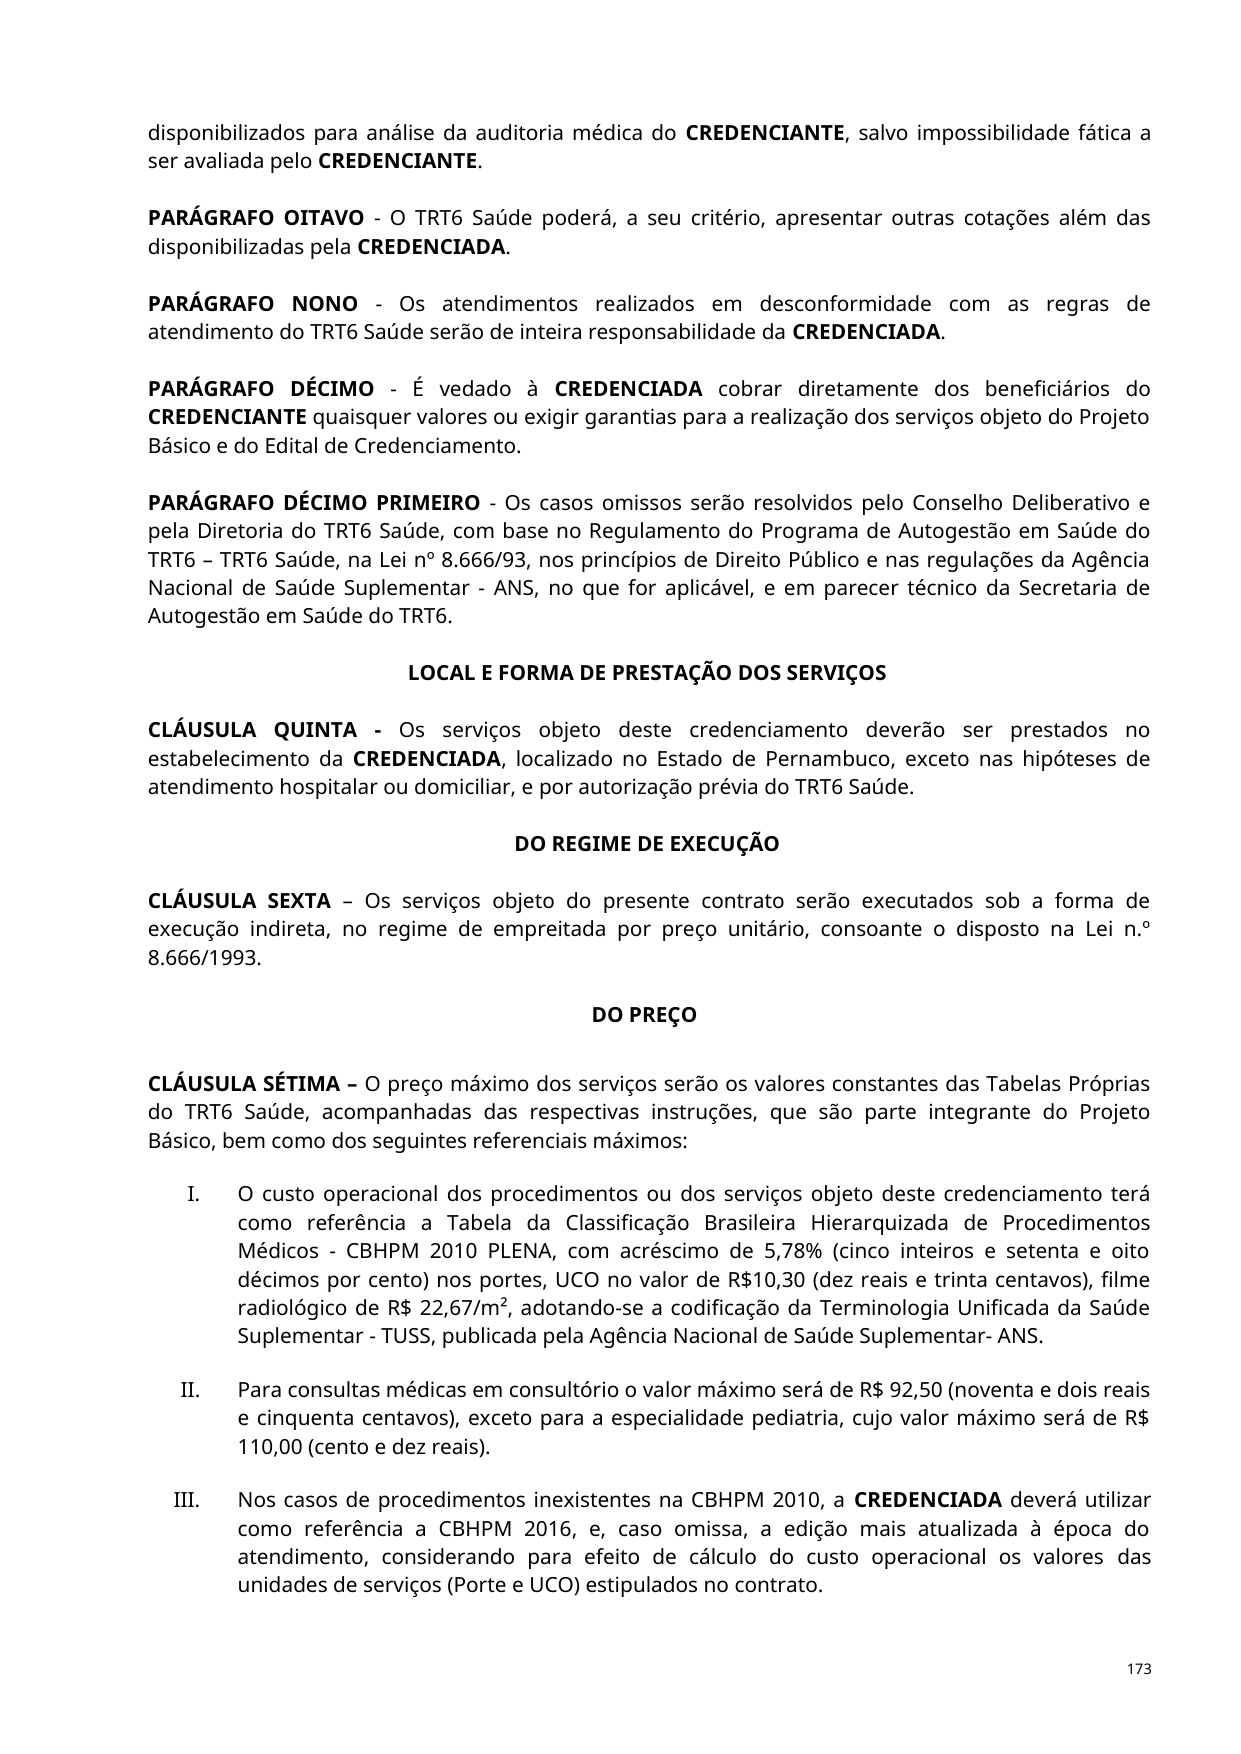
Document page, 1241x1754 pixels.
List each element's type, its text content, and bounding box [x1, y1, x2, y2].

subtitle DO REGIME DE EXECUÇÃO [148, 829, 1146, 857]
list Para consultas médicas em consultório o valor máximo será de R$ 92,50 (noventa e dois reais e cinquenta centavos), exceto para a especialidade pediatria, cujo valor máximo será de R$ 110,00 (cento e dez reais). [200, 1375, 1152, 1460]
subtitle LOCAL E FORMA DE PRESTAÇÃO DOS SERVIÇOS [148, 658, 1146, 687]
text CLÁUSULA QUINTA - Os serviços objeto deste credenciamento deverão ser prestados no estabelecimento da CREDENCIADA, localizado no Estado de Pernambuco, exceto nas hipóteses de atendimento hospitalar ou domiciliar, e por autorização prévia do TRT6 Saúde. [148, 715, 1152, 801]
text CLÁUSULA SÉTIMA – O preço máximo dos serviços serão os valores constantes das Tabelas Próprias do TRT6 Saúde, acompanhadas das respectivas instruções, que são parte integrante do Projeto Básico, bem como dos seguintes referenciais máximos: [148, 1069, 1152, 1154]
text disponibilizados para análise da auditoria médica do CREDENCIANTE, salvo impossibilidade fática a ser avaliada pelo CREDENCIANTE. [148, 118, 1152, 175]
list O custo operacional dos procedimentos ou dos serviços objeto deste credenciamento terá como referência a Tabela da Classificação Brasileira Hierarquizada de Procedimentos Médicos - CBHPM 2010 PLENA, com acréscimo de 5,78% (cinco inteiros e setenta e oito décimos por cento) nos portes, UCO no valor de R$10,30 (dez reais e trinta centavos), filme radiológico de R$ 22,67/m², adotando-se a codificação da Terminologia Unificada da Saúde Suplementar - TUSS, publicada pela Agência Nacional de Saúde Suplementar- ANS. [200, 1179, 1152, 1350]
subtitle DO PREÇO [148, 1000, 1146, 1028]
text CLÁUSULA SEXTA – Os serviços objeto do presente contrato serão executados sob a forma de execução indireta, no regime de empreitada por preço unitário, consoante o disposto na Lei n.º 8.666/1993. [148, 886, 1152, 971]
text PARÁGRAFO DÉCIMO PRIMEIRO - Os casos omissos serão resolvidos pelo Conselho Deliberativo e pela Diretoria do TRT6 Saúde, com base no Regulamento do Programa de Autogestão em Saúde do TRT6 – TRT6 Saúde, na Lei nº 8.666/93, nos princípios de Direito Público e nas regulações da Agência Nacional de Saúde Suplementar - ANS, no que for aplicável, e em parecer técnico da Secretaria de Autogestão em Saúde do TRT6. [148, 488, 1152, 630]
text PARÁGRAFO OITAVO - O TRT6 Saúde poderá, a seu critério, apresentar outras cotações além das disponibilizadas pela CREDENCIADA. [148, 203, 1152, 260]
text PARÁGRAFO NONO - Os atendimentos realizados em desconformidade com as regras de atendimento do TRT6 Saúde serão de inteira responsabilidade da CREDENCIADA. [148, 289, 1152, 346]
list Nos casos de procedimentos inexistentes na CBHPM 2010, a CREDENCIADA deverá utilizar como referência a CBHPM 2016, e, caso omissa, a edição mais atualizada à época do atendimento, considerando para efeito de cálculo do custo operacional os valores das unidades de serviços (Porte e UCO) estipulados no contrato. [200, 1485, 1152, 1599]
text PARÁGRAFO DÉCIMO - É vedado à CREDENCIADA cobrar diretamente dos beneficiários do CREDENCIANTE quaisquer valores ou exigir garantias para a realização dos serviços objeto do Projeto Básico e do Edital de Credenciamento. [148, 374, 1152, 459]
